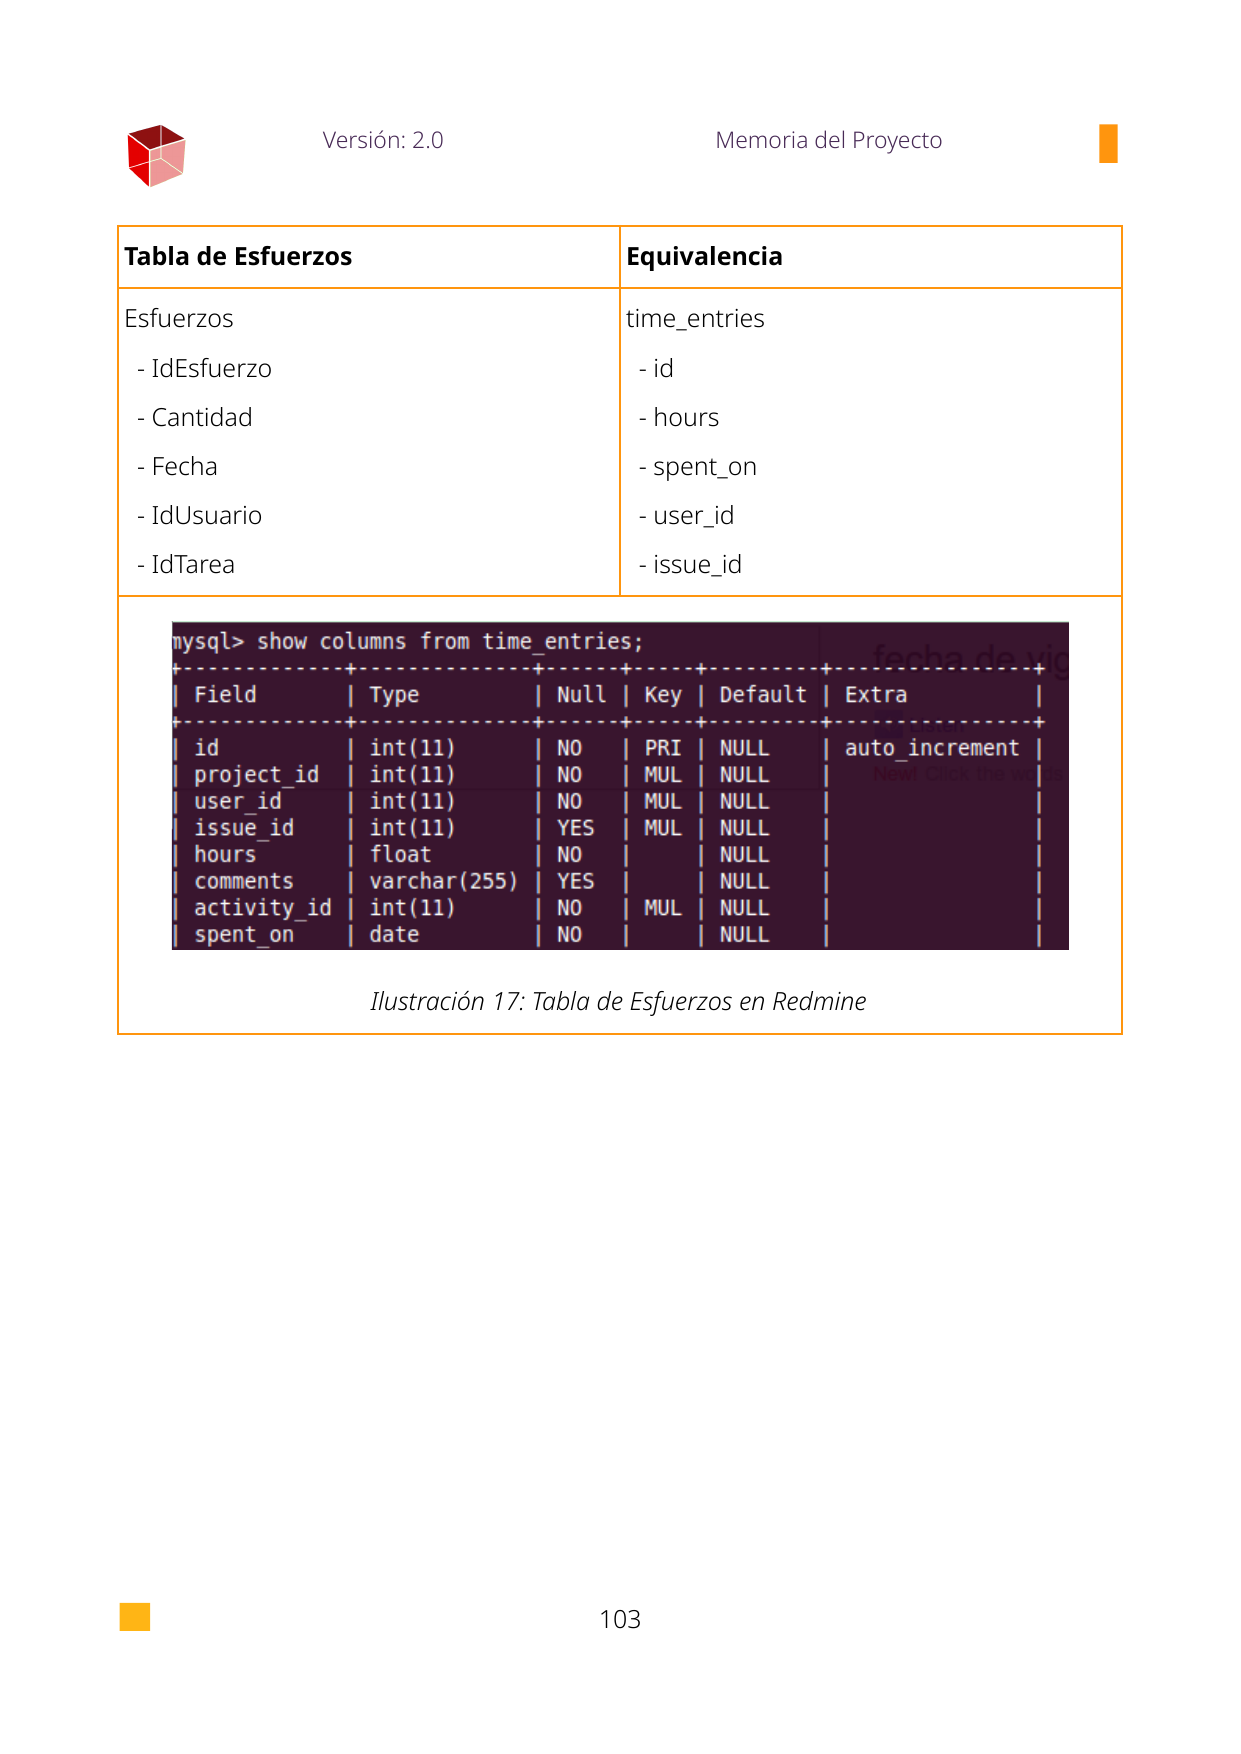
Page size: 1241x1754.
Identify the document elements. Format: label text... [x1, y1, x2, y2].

table_cell Esfuerzos - IdEsfuerzo - Cantidad - Fecha - IdUsuario - IdTarea [119, 289, 619, 595]
table_cell [119, 597, 1121, 1033]
table_cell time_entries - id - hours - spent_on - user_id - issue_id [621, 289, 1121, 595]
picture [171, 621, 1069, 950]
table_header Equivalencia [621, 227, 1121, 287]
picture [123, 123, 189, 189]
table_header Tabla de Esfuerzos [119, 227, 619, 287]
